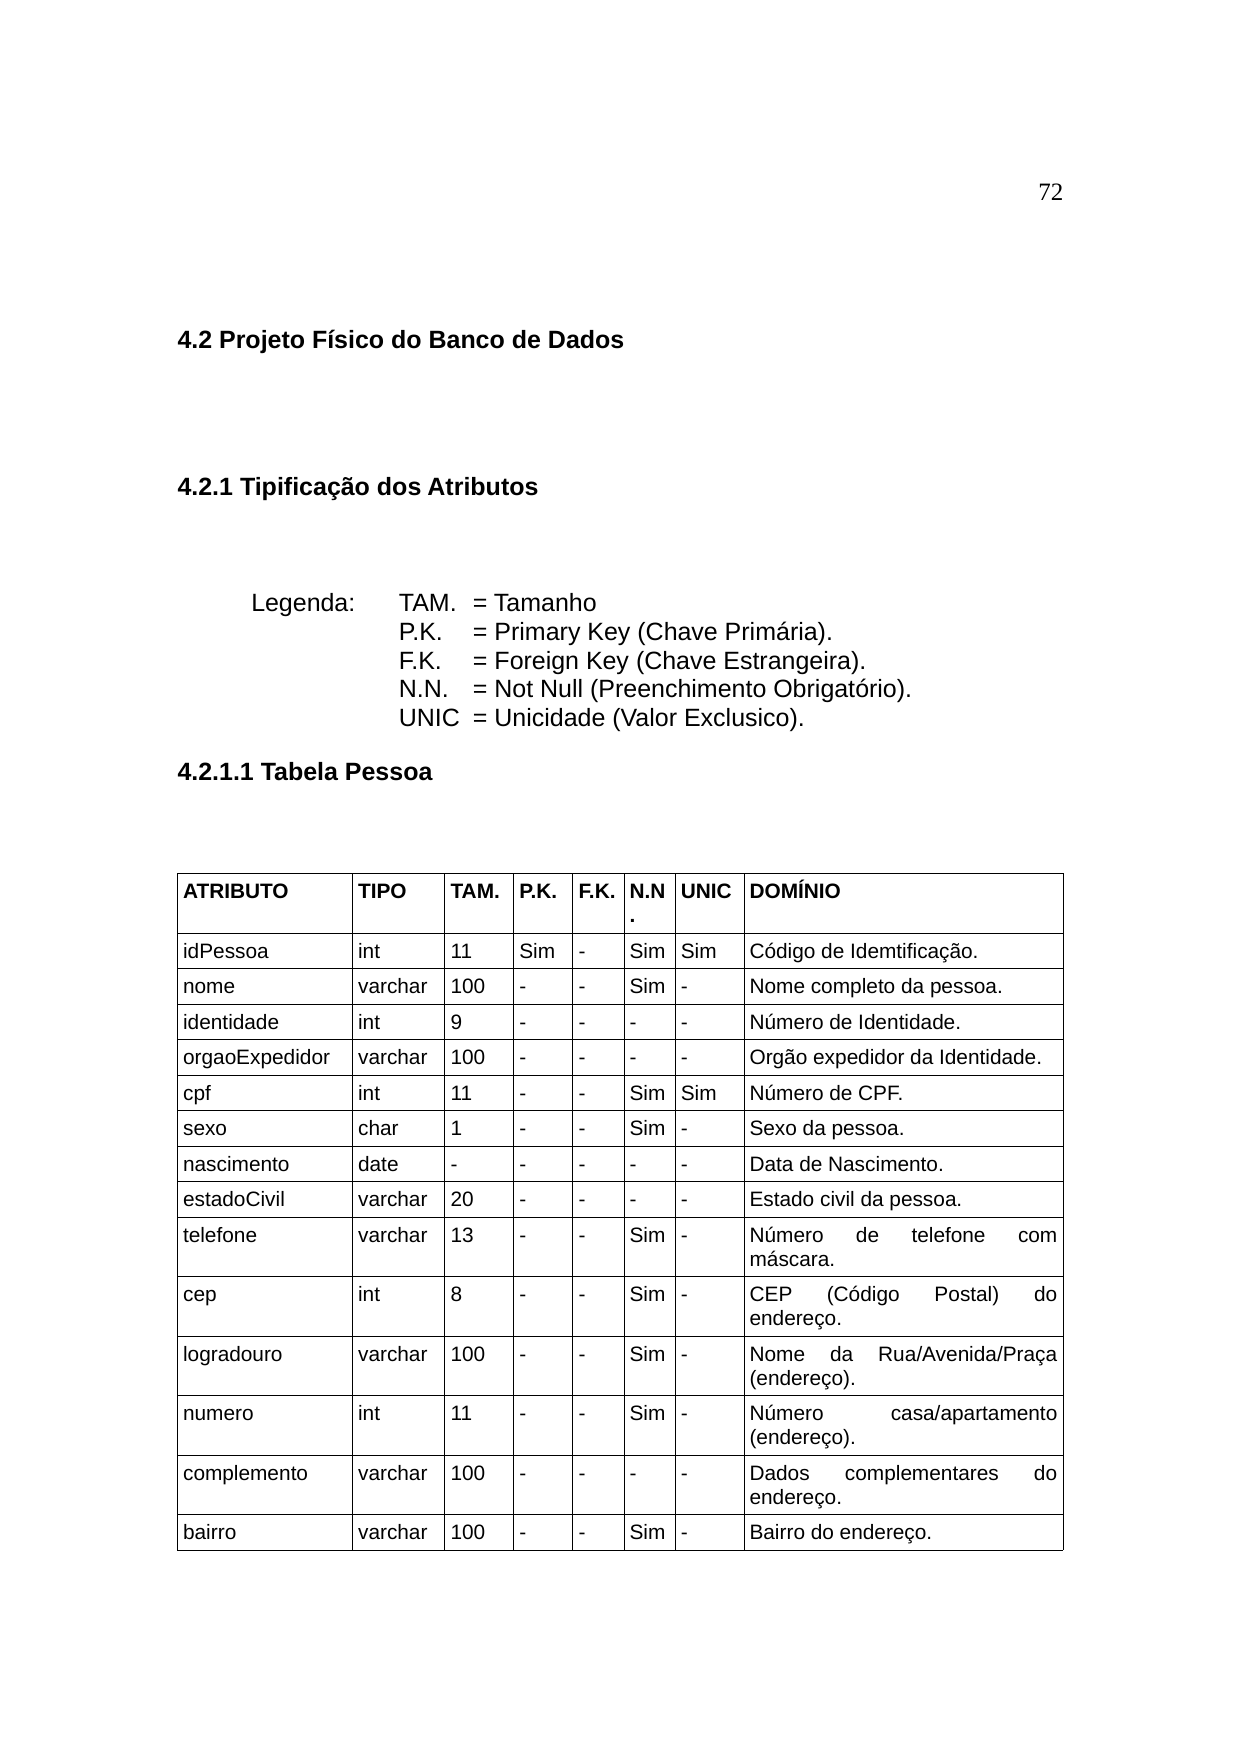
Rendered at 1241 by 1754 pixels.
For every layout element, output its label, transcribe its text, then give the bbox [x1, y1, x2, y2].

table_cell - [514, 1040, 572, 1075]
table_cell idPessoa [178, 934, 352, 968]
table_cell - [625, 1456, 675, 1514]
table_cell Sim [625, 934, 675, 968]
table_cell Dados complementares do endereço. [745, 1456, 1063, 1514]
table_cell Orgão expedidor da Identidade. [745, 1040, 1063, 1075]
table_cell 100 [445, 1337, 513, 1395]
table_cell int [353, 1396, 444, 1455]
table_cell - [676, 1040, 744, 1075]
table_cell - [573, 1456, 624, 1514]
text Legenda: TAM. = Tamanho [177, 588, 1063, 617]
table_cell - [514, 1182, 572, 1217]
table_cell 8 [445, 1277, 513, 1336]
table_cell - [676, 1111, 744, 1146]
table_cell 13 [445, 1218, 513, 1276]
table_cell - [514, 1337, 572, 1395]
table_cell - [514, 1005, 572, 1039]
table_cell - [573, 1182, 624, 1217]
table_cell - [625, 1147, 675, 1181]
table_header TAM. [445, 874, 513, 933]
table_cell - [573, 1218, 624, 1276]
table_cell 11 [445, 1076, 513, 1110]
table_cell - [573, 1076, 624, 1110]
table_header ATRIBUTO [178, 874, 352, 933]
table_cell - [573, 1515, 624, 1550]
subtitle Tipificação dos Atributos [177, 472, 1063, 500]
table_cell 100 [445, 1040, 513, 1075]
table_cell Código de Idemtificação. [745, 934, 1063, 968]
table_cell Sim [625, 1111, 675, 1146]
table_cell - [573, 934, 624, 968]
table_cell sexo [178, 1111, 352, 1146]
table_cell - [514, 1111, 572, 1146]
table_cell 100 [445, 969, 513, 1004]
table_cell - [573, 1396, 624, 1455]
table_cell identidade [178, 1005, 352, 1039]
table_cell 1 [445, 1111, 513, 1146]
table_cell - [676, 1456, 744, 1514]
table_cell - [514, 969, 572, 1004]
table_header UNIC [676, 874, 744, 933]
table_cell - [573, 1005, 624, 1039]
table_cell 11 [445, 934, 513, 968]
table_cell - [676, 1147, 744, 1181]
table_cell varchar [353, 1337, 444, 1395]
table_cell - [676, 1005, 744, 1039]
table_cell varchar [353, 1515, 444, 1550]
table_cell Estado civil da pessoa. [745, 1182, 1063, 1217]
table_cell - [445, 1147, 513, 1181]
table_cell varchar [353, 969, 444, 1004]
table_cell - [676, 1515, 744, 1550]
table_cell - [573, 969, 624, 1004]
table_cell telefone [178, 1218, 352, 1276]
table_cell 100 [445, 1456, 513, 1514]
subtitle Projeto Físico do Banco de Dados [177, 325, 1063, 353]
table_cell 11 [445, 1396, 513, 1455]
table_header P.K. [514, 874, 572, 933]
table_cell Bairro do endereço. [745, 1515, 1063, 1550]
table_cell Sim [676, 934, 744, 968]
table_cell - [573, 1040, 624, 1075]
subtitle Tabela Pessoa [177, 757, 1063, 786]
table_cell - [573, 1277, 624, 1336]
table_cell char [353, 1111, 444, 1146]
table_cell Sim [625, 969, 675, 1004]
table_cell - [514, 1456, 572, 1514]
table_cell nome [178, 969, 352, 1004]
table_cell - [573, 1111, 624, 1146]
table_cell Nome completo da pessoa. [745, 969, 1063, 1004]
table_cell nascimento [178, 1147, 352, 1181]
table_cell CEP (Código Postal) do endereço. [745, 1277, 1063, 1336]
table_cell 100 [445, 1515, 513, 1550]
table_cell complemento [178, 1456, 352, 1514]
table_cell - [676, 1396, 744, 1455]
table_cell - [625, 1040, 675, 1075]
table_cell Data de Nascimento. [745, 1147, 1063, 1181]
table_cell Sim [676, 1076, 744, 1110]
table_cell - [514, 1147, 572, 1181]
table_cell - [514, 1076, 572, 1110]
table_cell 9 [445, 1005, 513, 1039]
table_header N.N. [625, 874, 675, 933]
table_cell - [676, 1218, 744, 1276]
table_cell Número casa/apartamento (endereço). [745, 1396, 1063, 1455]
table_header DOMÍNIO [745, 874, 1063, 933]
table_cell orgaoExpedidor [178, 1040, 352, 1075]
text F.K. = Foreign Key (Chave Estrangeira). [177, 646, 1063, 674]
table_cell - [514, 1218, 572, 1276]
table_cell - [625, 1182, 675, 1217]
table_cell varchar [353, 1040, 444, 1075]
table_cell 20 [445, 1182, 513, 1217]
table_cell - [573, 1337, 624, 1395]
table_cell Sim [625, 1396, 675, 1455]
table_cell date [353, 1147, 444, 1181]
table_cell varchar [353, 1218, 444, 1276]
table_cell varchar [353, 1182, 444, 1217]
table_header TIPO [353, 874, 444, 933]
table_cell int [353, 1076, 444, 1110]
table_cell - [514, 1277, 572, 1336]
table_cell - [573, 1147, 624, 1181]
table_cell Sim [514, 934, 572, 968]
table_cell Nome da Rua/Avenida/Praça (endereço). [745, 1337, 1063, 1395]
table_cell Sim [625, 1218, 675, 1276]
table_cell - [514, 1515, 572, 1550]
table_header F.K. [573, 874, 624, 933]
table_cell int [353, 1005, 444, 1039]
table_cell - [676, 1337, 744, 1395]
table_cell Número de telefone com máscara. [745, 1218, 1063, 1276]
table_cell int [353, 934, 444, 968]
table_cell Sexo da pessoa. [745, 1111, 1063, 1146]
table_cell Sim [625, 1277, 675, 1336]
table_cell varchar [353, 1456, 444, 1514]
table_cell estadoCivil [178, 1182, 352, 1217]
table_cell - [676, 969, 744, 1004]
table_cell - [676, 1182, 744, 1217]
table_cell int [353, 1277, 444, 1336]
table_cell Sim [625, 1515, 675, 1550]
table_cell - [676, 1277, 744, 1336]
table_cell - [514, 1396, 572, 1455]
text N.N. = Not Null (Preenchimento Obrigatório). [177, 674, 1063, 703]
table_cell numero [178, 1396, 352, 1455]
table_cell - [625, 1005, 675, 1039]
text P.K. = Primary Key (Chave Primária). [177, 617, 1063, 646]
table_cell logradouro [178, 1337, 352, 1395]
table_cell Sim [625, 1076, 675, 1110]
table_cell cep [178, 1277, 352, 1336]
text UNIC = Unicidade (Valor Exclusico). [177, 703, 1063, 732]
table_cell Número de Identidade. [745, 1005, 1063, 1039]
table_cell cpf [178, 1076, 352, 1110]
table_cell Número de CPF. [745, 1076, 1063, 1110]
table_cell bairro [178, 1515, 352, 1550]
table_cell Sim [625, 1337, 675, 1395]
